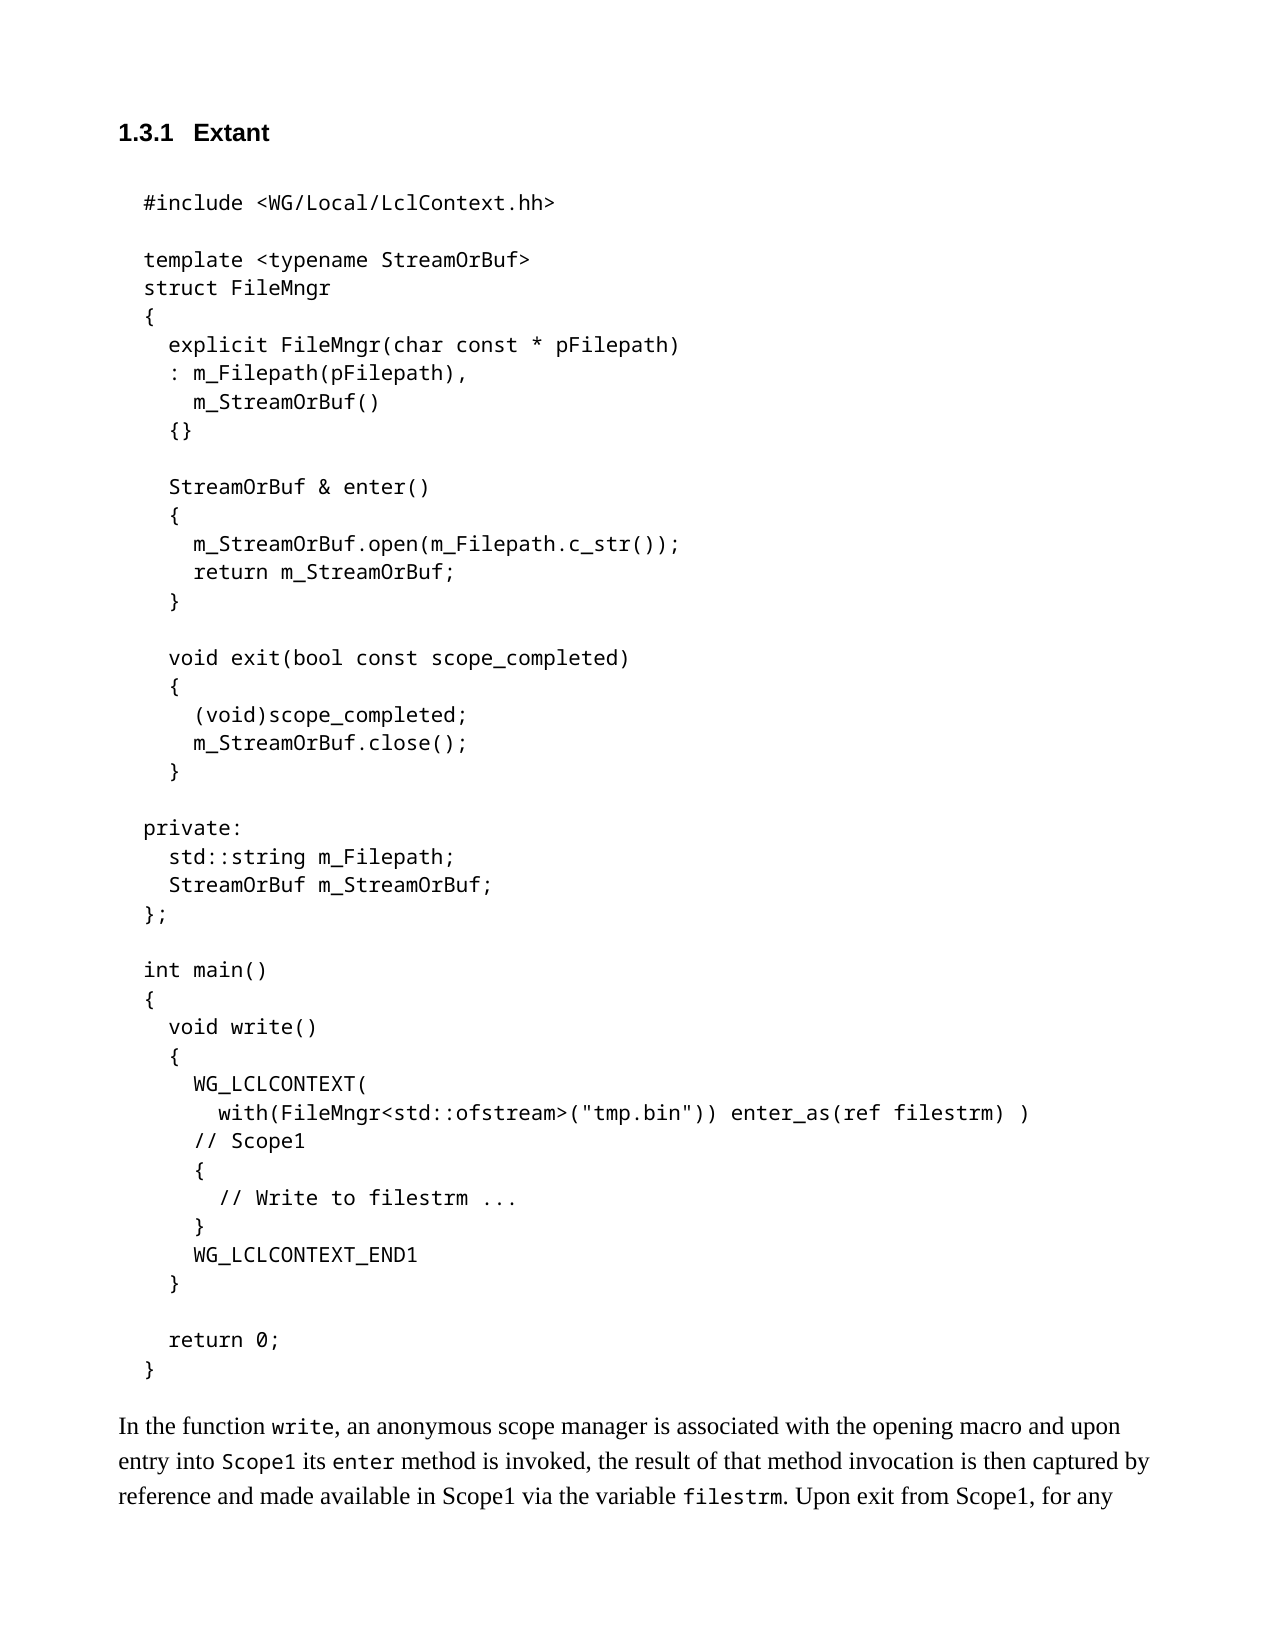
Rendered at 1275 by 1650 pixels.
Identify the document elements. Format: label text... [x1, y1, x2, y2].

text with(FileMngr<std::ofstream>("tmp.bin")) enter_as(ref filestrm) ) [118, 1098, 1157, 1126]
text { void write() [118, 984, 1157, 1041]
text int main() [118, 956, 1157, 984]
text { [118, 1155, 1157, 1183]
text } [118, 1354, 1157, 1382]
text template <typename StreamOrBuf> struct FileMngr { explicit FileMngr(char const * pFilepath) : m_Filepath(pFilepath), m_StreamOrBuf() {} StreamOrBuf & enter() { m_StreamOrBuf.open(m_Filepath.c_str()); return m_StreamOrBuf; } void exit(bool const scope_completed) { (void)scope_completed; m_StreamOrBuf.close(); } private: std::string m_Filepath; StreamOrBuf m_StreamOrBuf; }; [118, 245, 1157, 956]
text #include <WG/Local/LclContext.hh> [118, 188, 1157, 216]
text // Scope1 [118, 1126, 1157, 1155]
text WG_LCLCONTEXT( [118, 1069, 1157, 1098]
text WG_LCLCONTEXT_END1 [118, 1240, 1157, 1268]
text In the function write, an anonymous scope manager is associated with the opening macro and upon entry into Scope1 its enter method is invoked, the result of that method invocation is then captured by reference and made available in Scope1 via the variable filestrm. Upon exit from Scope1, for any [118, 1411, 1157, 1511]
text return 0; [118, 1326, 1157, 1354]
text } [118, 1212, 1157, 1240]
text } [118, 1268, 1157, 1297]
text // Write to filestrm ... [118, 1183, 1157, 1212]
text { [118, 1041, 1157, 1069]
subtitle Extant [118, 118, 1157, 147]
